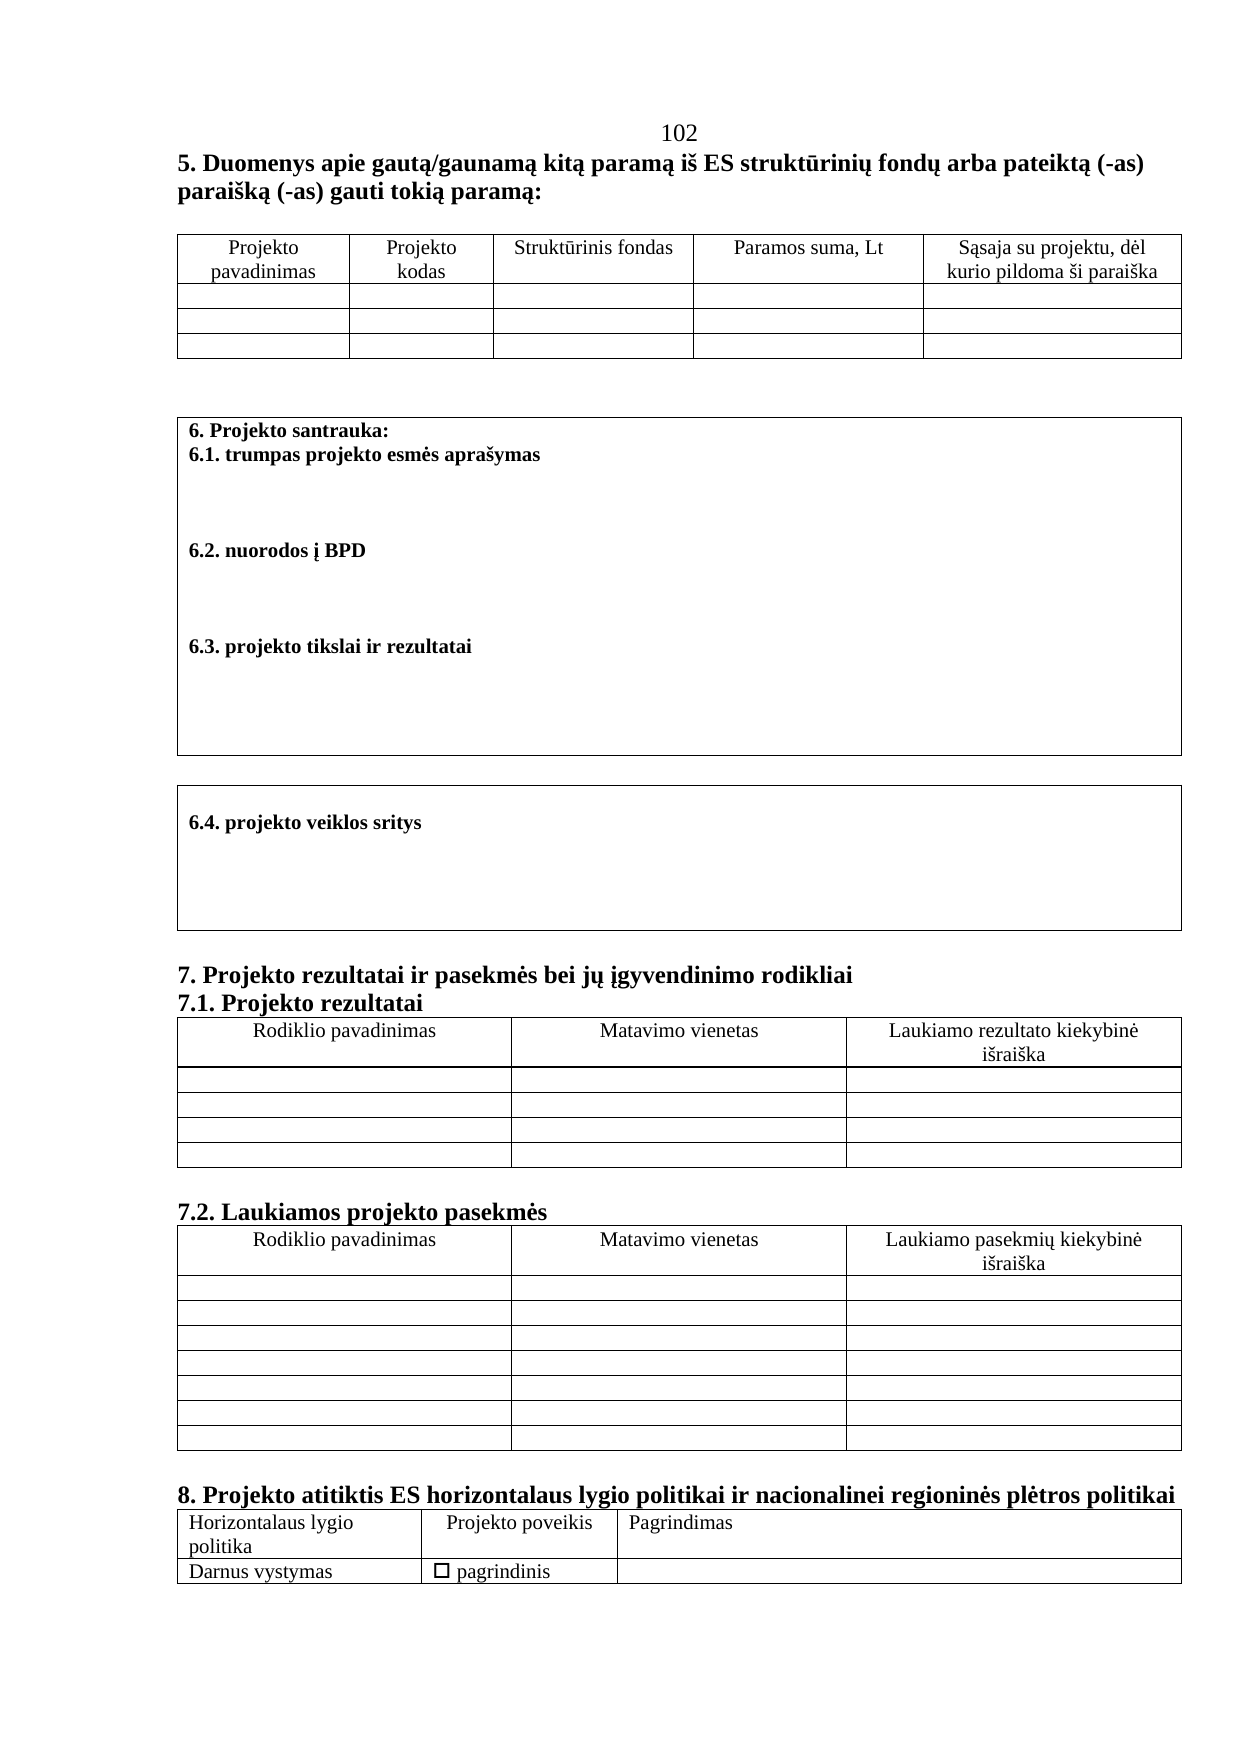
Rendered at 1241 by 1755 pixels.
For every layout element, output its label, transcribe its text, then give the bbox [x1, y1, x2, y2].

table_cell Darnus vystymas [178, 1559, 421, 1583]
table_cell [847, 1276, 1181, 1300]
table_cell [847, 1301, 1181, 1325]
table_cell [350, 284, 493, 308]
table_cell [847, 1068, 1181, 1092]
table_header Struktūrinis fondas [494, 235, 693, 283]
table_header Projekto pavadinimas [178, 235, 349, 283]
table_header Projekto kodas [350, 235, 493, 283]
table_cell [847, 1351, 1181, 1375]
table_cell [847, 1326, 1181, 1350]
table_cell [924, 334, 1181, 358]
table_header Horizontalaus lygio politika [178, 1510, 421, 1558]
table_header Rodiklio pavadinimas [178, 1226, 511, 1274]
table_header Laukiamo rezultato kiekybinė išraiška [847, 1018, 1181, 1066]
table_cell [178, 1276, 511, 1300]
table_cell [178, 1068, 511, 1092]
table_cell [178, 1093, 511, 1117]
table_cell [847, 1401, 1181, 1425]
table_cell [178, 1143, 511, 1167]
table_cell [494, 309, 693, 333]
text 5. Duomenys apie gautą/gaunamą kitą paramą iš ES struktūrinių fondų arba pateiktą (-as) paraišką (-as) gauti tokią paramą: [177, 148, 1181, 205]
text 7. Projekto rezultatai ir pasekmės bei jų įgyvendinimo rodikliai [177, 960, 1181, 988]
table_cell [924, 284, 1181, 308]
table_cell [847, 1118, 1181, 1142]
table_cell [512, 1301, 846, 1325]
table_cell [178, 309, 349, 333]
table_cell [512, 1118, 846, 1142]
text 7.1. Projekto rezultatai [177, 988, 1181, 1017]
table_header Rodiklio pavadinimas [178, 1018, 511, 1066]
table_cell [512, 1276, 846, 1300]
table_cell [512, 1326, 846, 1350]
table_cell [512, 1143, 846, 1167]
text 8. Projekto atitiktis ES horizontalaus lygio politikai ir nacionalinei regioninės plėtros politikai [177, 1480, 1181, 1509]
table_cell [512, 1426, 846, 1450]
table_header Matavimo vienetas [512, 1226, 846, 1274]
table_header Sąsaja su projektu, dėl kurio pildoma ši paraiška [924, 235, 1181, 283]
table_cell [178, 284, 349, 308]
table_header 6. Projekto santrauka: 6.1. trumpas projekto esmės aprašymas 6.2. nuorodos į BPD 6.3. projekto tikslai ir rezultatai [178, 418, 1181, 755]
table_cell [847, 1093, 1181, 1117]
table_header Pagrindimas [618, 1510, 1181, 1558]
table_cell [178, 1426, 511, 1450]
table_cell [350, 309, 493, 333]
table_cell [512, 1093, 846, 1117]
table_cell [178, 1118, 511, 1142]
table_cell [178, 1301, 511, 1325]
table_cell [847, 1376, 1181, 1400]
table_header Matavimo vienetas [512, 1018, 846, 1066]
table_cell [694, 284, 923, 308]
table_cell  pagrindinis [422, 1559, 617, 1583]
table_cell [847, 1143, 1181, 1167]
table_header Laukiamo pasekmių kiekybinė išraiška [847, 1226, 1181, 1274]
table_cell [494, 334, 693, 358]
table_cell [924, 309, 1181, 333]
table_header Projekto poveikis [422, 1510, 617, 1558]
table_cell [494, 284, 693, 308]
table_cell [694, 309, 923, 333]
table_cell [178, 1326, 511, 1350]
table_cell [512, 1401, 846, 1425]
table_cell [178, 1401, 511, 1425]
table_cell [350, 334, 493, 358]
table_header 6.4. projekto veiklos sritys [178, 786, 1181, 930]
table_cell [512, 1376, 846, 1400]
table_cell [178, 1351, 511, 1375]
text 7.2. Laukiamos projekto pasekmės [177, 1197, 1181, 1225]
table_cell [178, 1376, 511, 1400]
table_cell [512, 1351, 846, 1375]
table_cell [178, 334, 349, 358]
table_cell [618, 1559, 1181, 1583]
table_cell [847, 1426, 1181, 1450]
table_cell [512, 1068, 846, 1092]
table_cell [694, 334, 923, 358]
table_header Paramos suma, Lt [694, 235, 923, 283]
